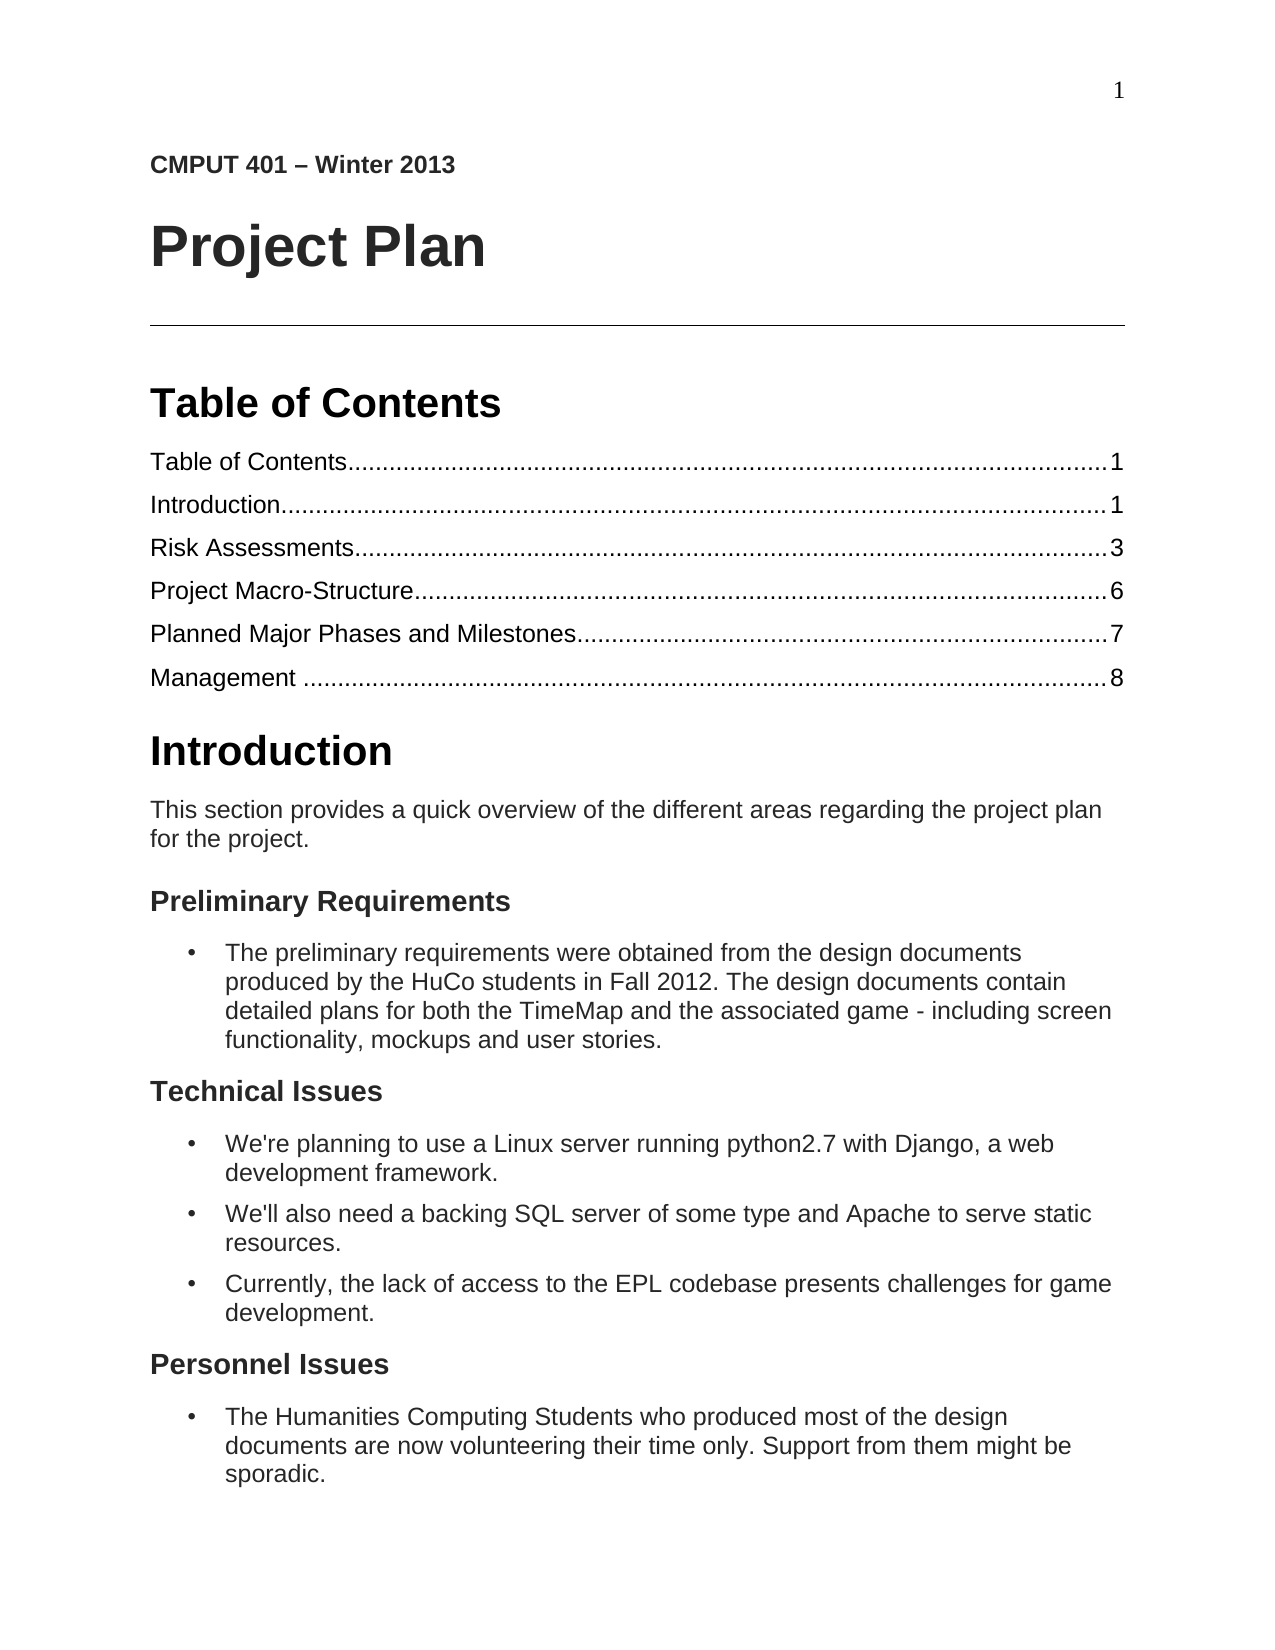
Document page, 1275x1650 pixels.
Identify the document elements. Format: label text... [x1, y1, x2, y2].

text Personnel Issues [150, 1347, 1125, 1381]
text Technical Issues [150, 1074, 1125, 1108]
list We'll also need a backing SQL server of some type and Apache to serve static resources. [187, 1199, 1125, 1256]
list We're planning to use a Linux server running python2.7 with Django, a web development framework. [187, 1129, 1125, 1186]
text Risk Assessments 3 [150, 533, 1125, 562]
text Management 8 [150, 663, 1125, 691]
text Introduction 1 [150, 490, 1125, 519]
text Planned Major Phases and Milestones 7 [150, 619, 1125, 648]
text Project Macro-Structure 6 [150, 576, 1125, 605]
list The preliminary requirements were obtained from the design documents produced by the HuCo students in Fall 2012. The design documents contain detailed plans for both the TimeMap and the associated game - including screen functionality, mockups and user stories. [187, 938, 1125, 1053]
text Table of Contents 1 [150, 447, 1125, 476]
text Preliminary Requirements [150, 884, 1125, 918]
text Project Plan [150, 199, 1125, 325]
list Currently, the lack of access to the EPL codebase presents challenges for game development. [187, 1269, 1125, 1327]
text Table of Contents [150, 347, 1125, 426]
list The Humanities Computing Students who produced most of the design documents are now volunteering their time only. Support from them might be sporadic. [187, 1402, 1125, 1488]
text Introduction [150, 727, 1125, 774]
text This section provides a quick overview of the different areas regarding the project plan for the project. [150, 795, 1125, 853]
text CMPUT 401 – Winter 2013 [150, 150, 1125, 179]
